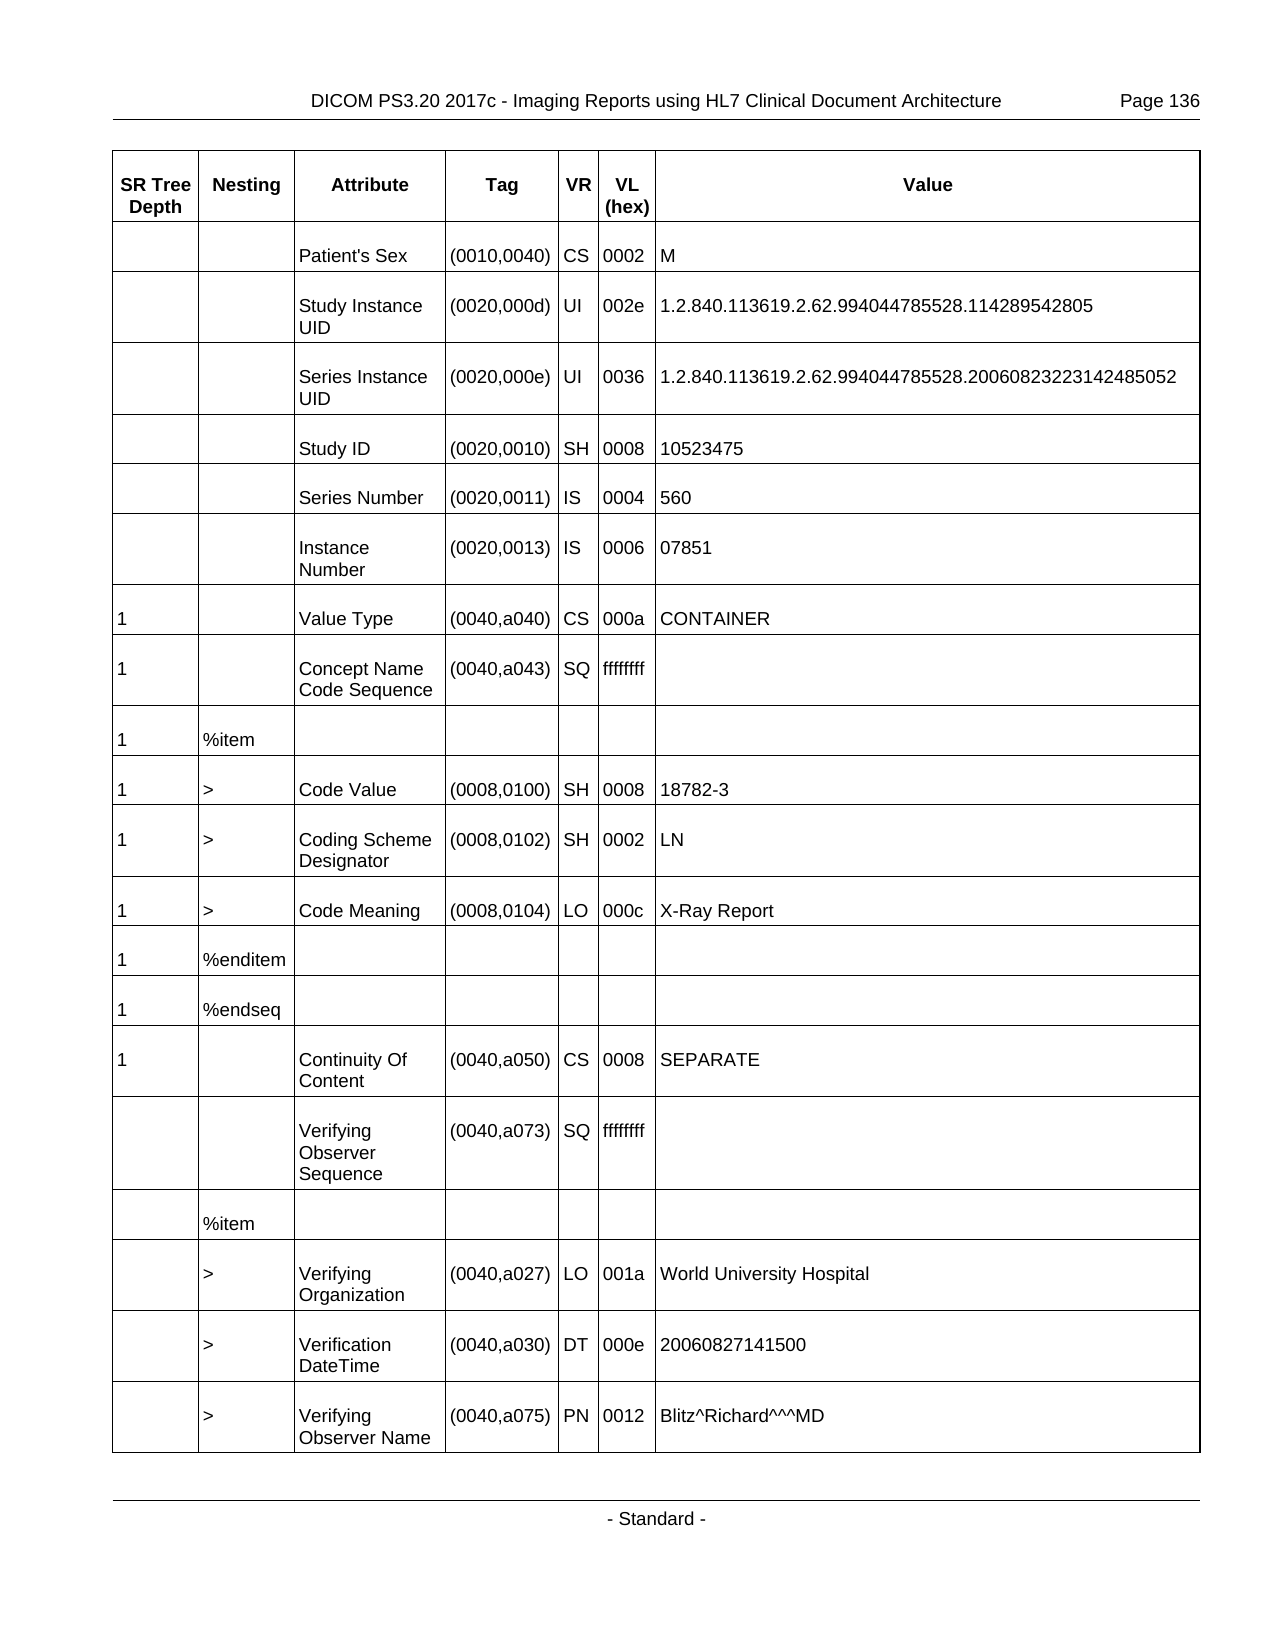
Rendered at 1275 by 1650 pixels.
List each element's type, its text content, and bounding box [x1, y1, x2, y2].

table_cell [113, 1382, 198, 1452]
table_cell 1 [113, 1026, 198, 1096]
table_cell 0002 [599, 805, 655, 876]
table_cell SQ [559, 1097, 598, 1189]
table_cell SH [559, 805, 598, 876]
table_cell LO [559, 1240, 598, 1310]
table_cell DT [559, 1311, 598, 1381]
table_cell CS [559, 585, 598, 634]
table_cell [113, 1190, 198, 1238]
table_cell (0008,0102) [446, 805, 558, 876]
table_cell Code Value [295, 756, 445, 804]
table_cell PN [559, 1382, 598, 1452]
table_cell (0040,a075) [446, 1382, 558, 1452]
table_cell 002e [599, 272, 655, 342]
table_cell LO [559, 877, 598, 925]
table_cell (0020,0011) [446, 464, 558, 513]
table_cell Code Meaning [295, 877, 445, 925]
table_cell 0008 [599, 1026, 655, 1096]
table_cell > [199, 1382, 294, 1452]
table_cell Patient's Sex [295, 222, 445, 271]
table_cell [559, 976, 598, 1025]
table_cell [113, 415, 198, 463]
table_cell 1 [113, 706, 198, 755]
table_cell [113, 222, 198, 271]
table_cell (0008,0104) [446, 877, 558, 925]
table_cell [295, 926, 445, 975]
table_cell 1 [113, 976, 198, 1025]
table_cell 0036 [599, 343, 655, 413]
table_cell [199, 222, 294, 271]
table_cell [656, 1097, 1199, 1189]
table_cell [559, 706, 598, 755]
table_cell Value Type [295, 585, 445, 634]
table_cell 000a [599, 585, 655, 634]
table_cell 000c [599, 877, 655, 925]
table_header Tag [446, 151, 558, 221]
table_cell Study Instance UID [295, 272, 445, 342]
table_cell [295, 706, 445, 755]
table_cell [656, 635, 1199, 705]
table_cell CS [559, 1026, 598, 1096]
table_cell (0008,0100) [446, 756, 558, 804]
table_cell [599, 926, 655, 975]
table_cell [446, 976, 558, 1025]
table_cell (0040,a030) [446, 1311, 558, 1381]
table_cell > [199, 805, 294, 876]
table_cell UI [559, 343, 598, 413]
table_cell World University Hospital [656, 1240, 1199, 1310]
table_cell SH [559, 756, 598, 804]
table_cell [599, 976, 655, 1025]
table_cell Verifying Observer Name [295, 1382, 445, 1452]
table_cell [199, 272, 294, 342]
table_cell UI [559, 272, 598, 342]
table_cell 0006 [599, 514, 655, 584]
table_cell > [199, 1311, 294, 1381]
table_cell [446, 1190, 558, 1238]
table_cell Series Instance UID [295, 343, 445, 413]
table_cell %enditem [199, 926, 294, 975]
table_cell [113, 464, 198, 513]
table_cell > [199, 1240, 294, 1310]
table_cell SEPARATE [656, 1026, 1199, 1096]
table_cell [446, 926, 558, 975]
table_cell 0008 [599, 756, 655, 804]
table_cell [113, 272, 198, 342]
table_cell 560 [656, 464, 1199, 513]
table_cell [446, 706, 558, 755]
table_header VR [559, 151, 598, 221]
table_cell 1.2.840.113619.2.62.994044785528.20060823223142485052 [656, 343, 1199, 413]
table_cell [113, 1240, 198, 1310]
table_cell Blitz^Richard^^^MD [656, 1382, 1199, 1452]
table_cell 0004 [599, 464, 655, 513]
table_header Attribute [295, 151, 445, 221]
table_cell 1 [113, 805, 198, 876]
table_cell [113, 514, 198, 584]
table_cell [113, 343, 198, 413]
table_cell 1 [113, 877, 198, 925]
table_cell 07851 [656, 514, 1199, 584]
table_cell X-Ray Report [656, 877, 1199, 925]
table_cell 1 [113, 926, 198, 975]
table_cell [656, 926, 1199, 975]
table_cell [199, 1097, 294, 1189]
table_cell [295, 1190, 445, 1238]
table_cell (0040,a040) [446, 585, 558, 634]
table_cell [599, 706, 655, 755]
table_cell 1 [113, 585, 198, 634]
table_cell [199, 343, 294, 413]
table_cell %endseq [199, 976, 294, 1025]
table_cell (0020,0010) [446, 415, 558, 463]
table_cell [599, 1190, 655, 1238]
table_cell [199, 585, 294, 634]
table_cell (0020,0013) [446, 514, 558, 584]
table_cell [113, 1097, 198, 1189]
table_cell [199, 635, 294, 705]
table_header Value [656, 151, 1199, 221]
table_cell CONTAINER [656, 585, 1199, 634]
table_cell Study ID [295, 415, 445, 463]
table_header Nesting [199, 151, 294, 221]
table_cell %item [199, 1190, 294, 1238]
table_cell [199, 514, 294, 584]
table_cell [559, 926, 598, 975]
table_cell (0040,a027) [446, 1240, 558, 1310]
table_cell [113, 1311, 198, 1381]
table_cell Coding Scheme Designator [295, 805, 445, 876]
table_cell Verifying Organization [295, 1240, 445, 1310]
table_cell 001a [599, 1240, 655, 1310]
table_header VL (hex) [599, 151, 655, 221]
table_cell LN [656, 805, 1199, 876]
table_cell [199, 1026, 294, 1096]
table_cell Continuity Of Content [295, 1026, 445, 1096]
table_cell [199, 464, 294, 513]
table_cell SQ [559, 635, 598, 705]
table_cell [656, 976, 1199, 1025]
table_cell (0020,000d) [446, 272, 558, 342]
table_cell Instance Number [295, 514, 445, 584]
table_cell 0002 [599, 222, 655, 271]
table_cell ffffffff [599, 635, 655, 705]
table_cell 0008 [599, 415, 655, 463]
table_cell (0020,000e) [446, 343, 558, 413]
table_cell (0040,a050) [446, 1026, 558, 1096]
table_cell SH [559, 415, 598, 463]
table_cell 20060827141500 [656, 1311, 1199, 1381]
table_cell ffffffff [599, 1097, 655, 1189]
table_cell [656, 1190, 1199, 1238]
table_cell [559, 1190, 598, 1238]
table_cell [656, 706, 1199, 755]
table_cell IS [559, 464, 598, 513]
table_cell %item [199, 706, 294, 755]
table_cell 000e [599, 1311, 655, 1381]
table_cell > [199, 877, 294, 925]
table_cell 0012 [599, 1382, 655, 1452]
table_cell (0010,0040) [446, 222, 558, 271]
table_cell (0040,a073) [446, 1097, 558, 1189]
table_cell Verifying Observer Sequence [295, 1097, 445, 1189]
table_cell Concept Name Code Sequence [295, 635, 445, 705]
table_cell (0040,a043) [446, 635, 558, 705]
table_cell [295, 976, 445, 1025]
table_cell CS [559, 222, 598, 271]
table_cell 1 [113, 635, 198, 705]
table_header SR Tree Depth [113, 151, 198, 221]
table_cell > [199, 756, 294, 804]
table_cell Series Number [295, 464, 445, 513]
table_cell Verification DateTime [295, 1311, 445, 1381]
table_cell 18782-3 [656, 756, 1199, 804]
table_cell 1.2.840.113619.2.62.994044785528.114289542805 [656, 272, 1199, 342]
table_cell [199, 415, 294, 463]
table_cell 1 [113, 756, 198, 804]
table_cell M [656, 222, 1199, 271]
table_cell 10523475 [656, 415, 1199, 463]
table_cell IS [559, 514, 598, 584]
